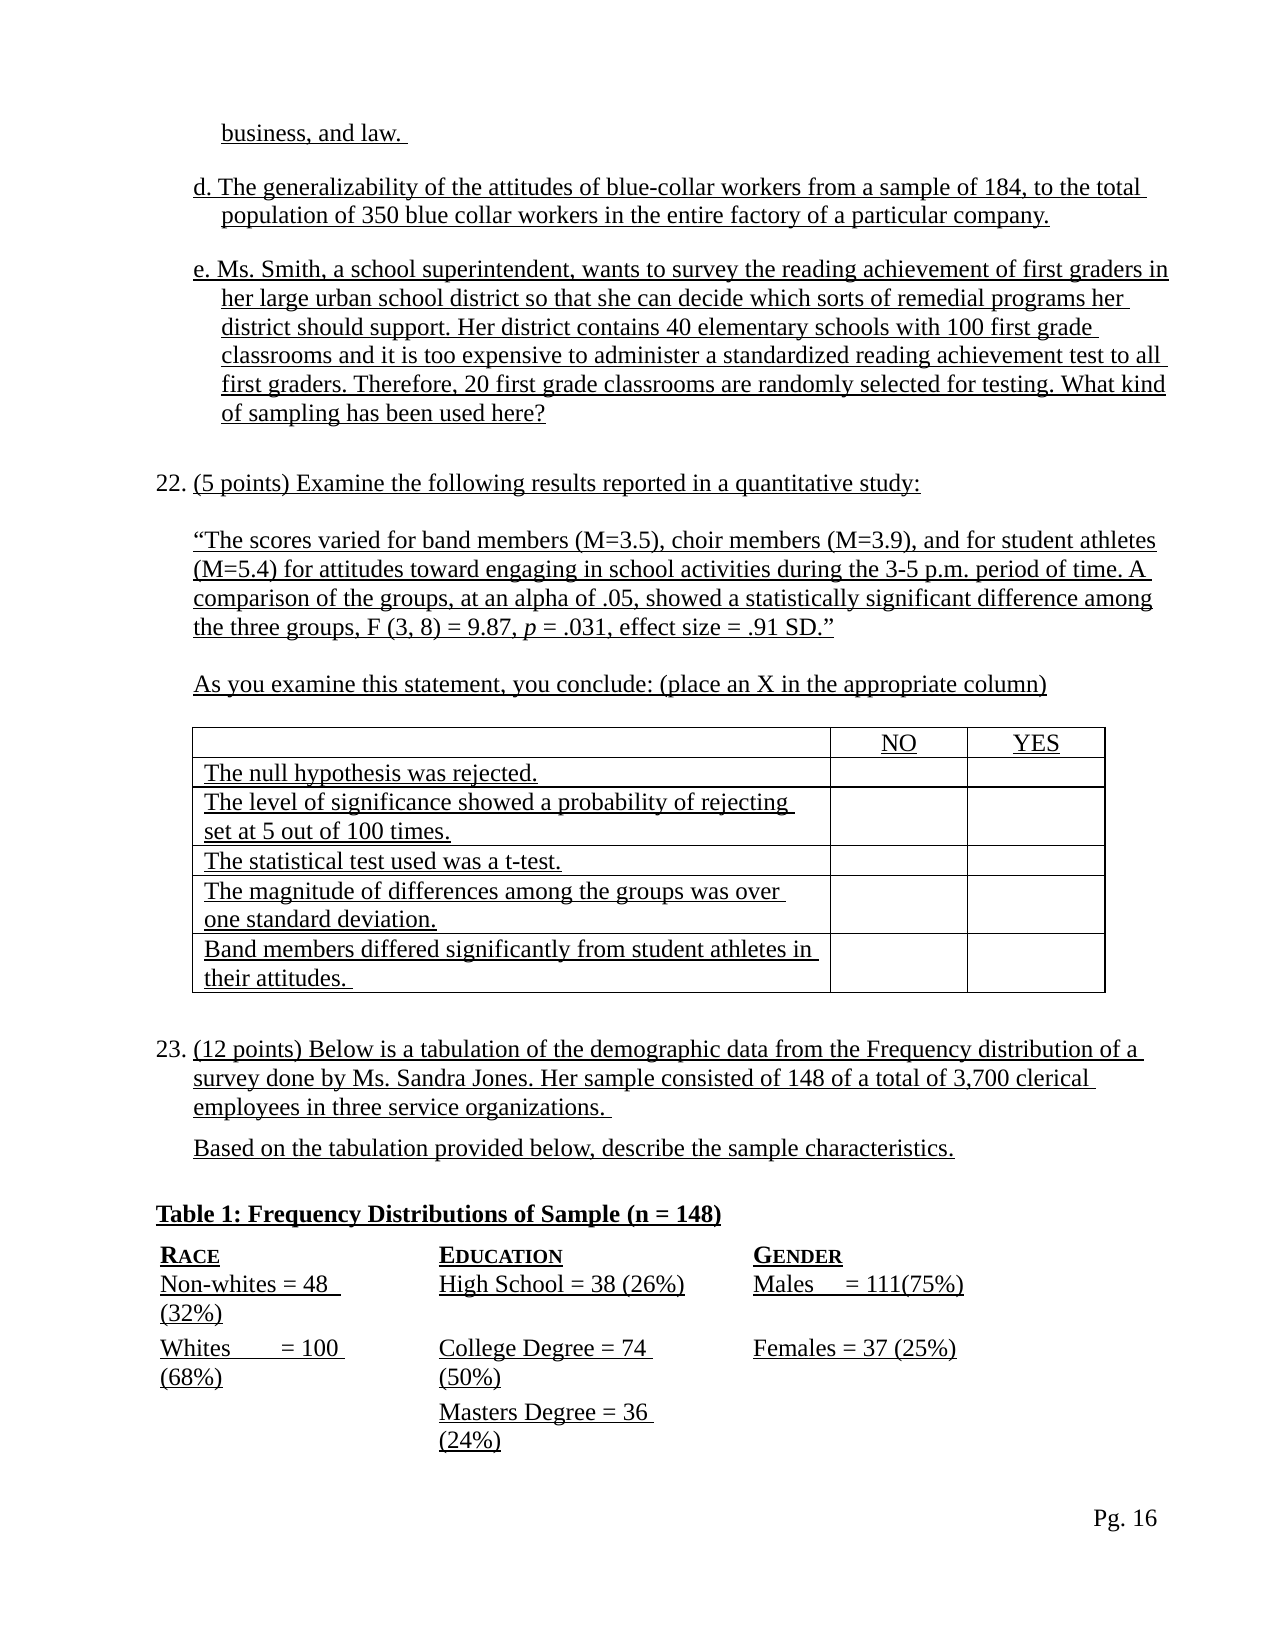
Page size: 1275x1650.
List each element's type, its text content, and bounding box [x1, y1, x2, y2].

table_cell Whites = 100 (68%) [111, 1333, 390, 1397]
table_header YES [968, 728, 1104, 757]
table_cell [111, 1397, 390, 1460]
table_cell [831, 934, 967, 992]
table_cell Males = 111(75%) [704, 1269, 967, 1333]
text “The scores varied for band members (M=3.5), choir members (M=3.9), and for student athletes [193, 526, 1157, 551]
list (5 points) Examine the following results reported in a quantitative study: [156, 468, 1157, 497]
table_cell The null hypothesis was rejected. [193, 758, 830, 786]
table_cell Females = 37 (25%) [704, 1333, 967, 1397]
table_cell [831, 876, 967, 933]
table_header Race [111, 1240, 390, 1269]
table_cell [831, 788, 967, 845]
table_cell [968, 846, 1104, 875]
table_header Gender [704, 1240, 967, 1269]
table_cell The statistical test used was a t-test. [193, 846, 830, 875]
table_header NO [831, 728, 967, 757]
table_cell [831, 846, 967, 875]
text Table 1: Frequency Distributions of Sample (n = 148) [156, 1199, 1172, 1228]
table_cell [831, 758, 967, 786]
list e. Ms. Smith, a school superintendent, wants to survey the reading achievement of first graders in her large urban school district so that she can decide which sorts of remedial programs her district should support. Her district contains 40 elementary schools with 100 first grade classrooms and it is too expensive to administer a standardized reading achievement test to all first graders. Therefore, 20 first grade classrooms are randomly selected for testing. What kind of sampling has been used here? [193, 254, 1172, 427]
text Based on the tabulation provided below, describe the sample characteristics. [193, 1133, 1172, 1162]
text (M=5.4) for attitudes toward engaging in school activities during the 3-5 p.m. period of time. A comparison of the groups, at an alpha of .05, showed a statistically significant difference among the three groups, F (3, 8) = 9.87, p = .031, effect size = .91 SD.” [193, 552, 1157, 641]
table_cell The magnitude of differences among the groups was over one standard deviation. [193, 876, 830, 933]
table_cell [968, 876, 1104, 933]
list (12 points) Below is a tabulation of the demographic data from the Frequency distribution of a survey done by Ms. Sandra Jones. Her sample consisted of 148 of a total of 3,700 clerical employees in three service organizations. [156, 1034, 1172, 1120]
table_cell Band members differed significantly from student athletes in their attitudes. [193, 934, 830, 992]
table_cell [704, 1397, 967, 1460]
table_cell Non-whites = 48 (32%) [111, 1269, 390, 1333]
table_cell [968, 758, 1104, 786]
table_header Education [390, 1240, 704, 1269]
table_cell The level of significance showed a probability of rejecting set at 5 out of 100 times. [193, 788, 830, 845]
table_cell High School = 38 (26%) [390, 1269, 704, 1333]
table_cell [968, 788, 1104, 845]
list d. The generalizability of the attitudes of blue-collar workers from a sample of 184, to the total population of 350 blue collar workers in the entire factory of a particular company. [193, 172, 1172, 229]
text As you examine this statement, you conclude: (place an X in the appropriate column) [193, 669, 1157, 698]
table_cell Masters Degree = 36 (24%) [390, 1397, 704, 1460]
list business, and law. [193, 118, 1172, 147]
table_cell [968, 934, 1104, 992]
table_cell College Degree = 74 (50%) [390, 1333, 704, 1397]
table_header [193, 728, 830, 757]
